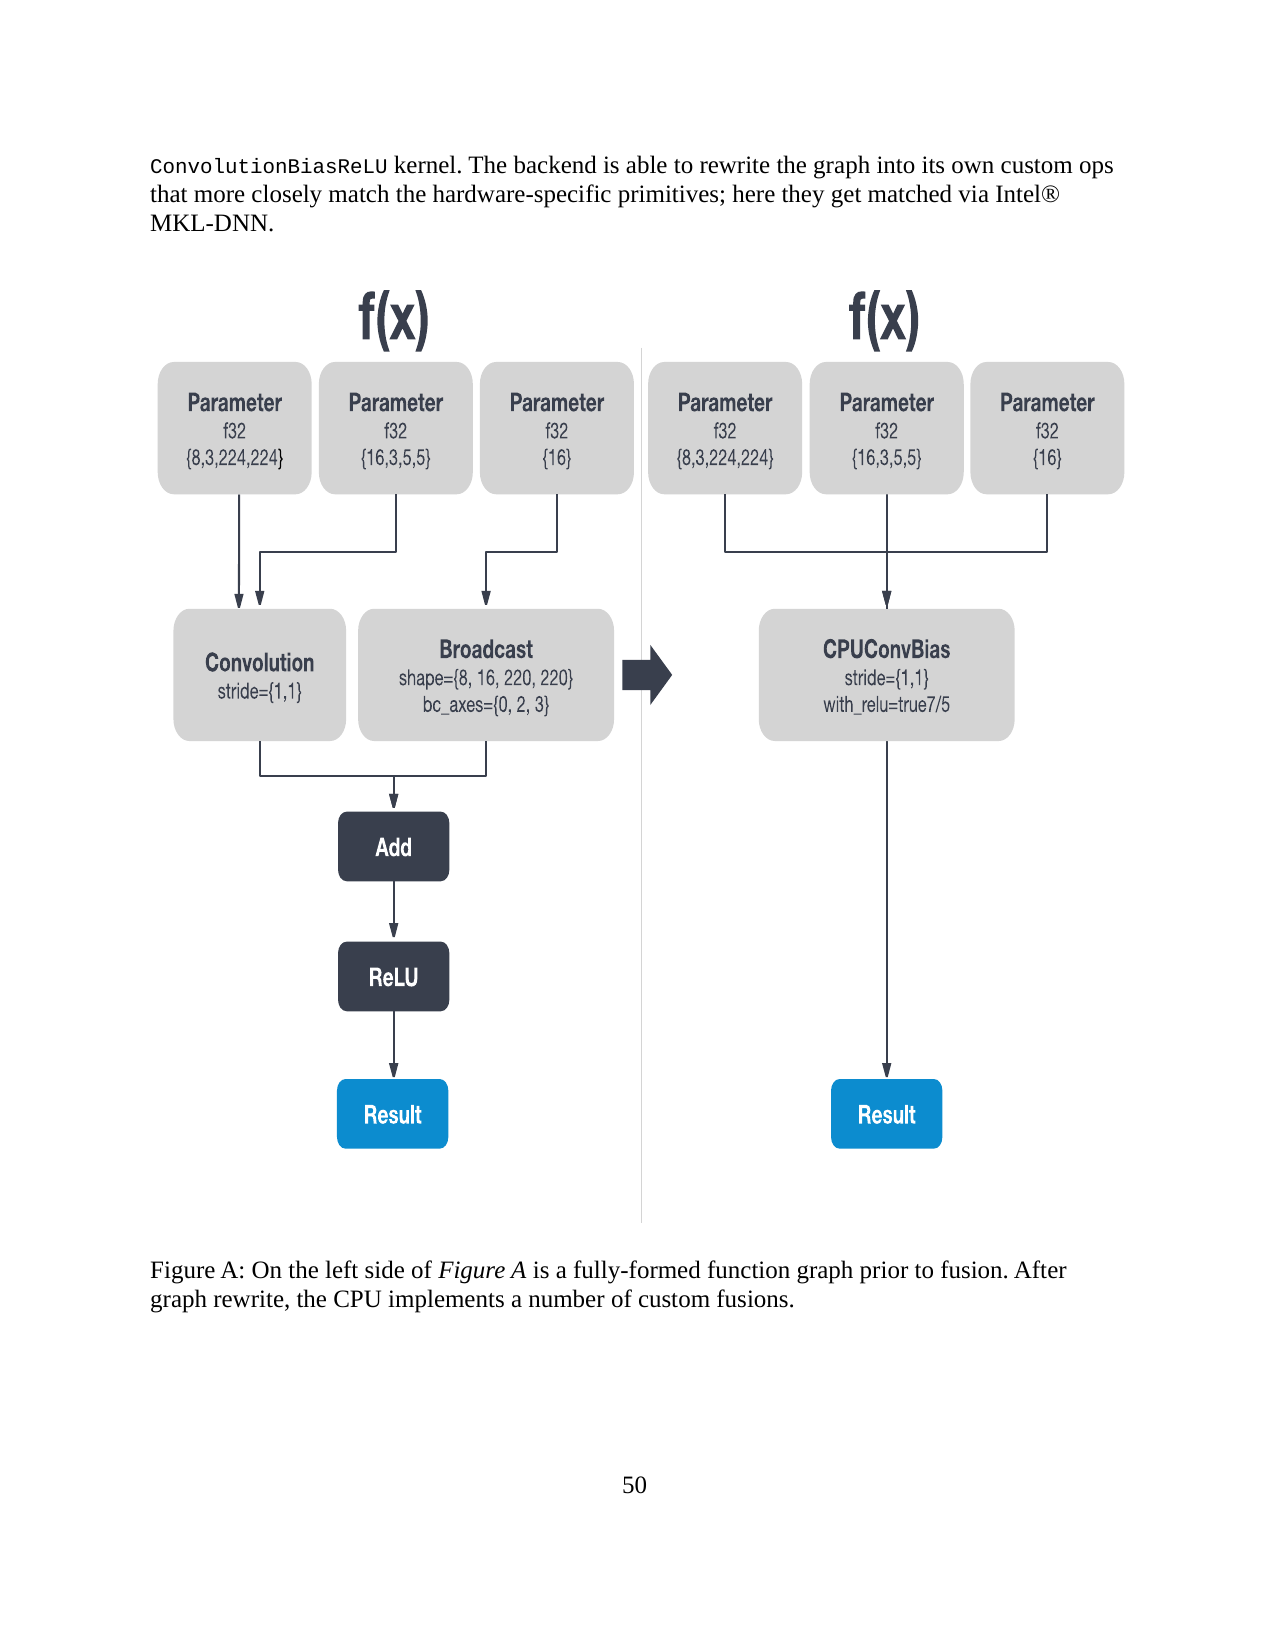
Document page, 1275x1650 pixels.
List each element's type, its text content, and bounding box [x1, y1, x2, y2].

text Figure A: On the left side of Figure A is a fully-formed function graph prior to fusion. After graph rewrite, the CPU implements a number of custom fusions. [150, 1255, 1125, 1312]
text ConvolutionBiasReLU kernel. The backend is able to rewrite the graph into its own custom ops that more closely match the hardware-specific primitives; here they get matched via Intel® MKL-DNN. [150, 150, 1125, 237]
